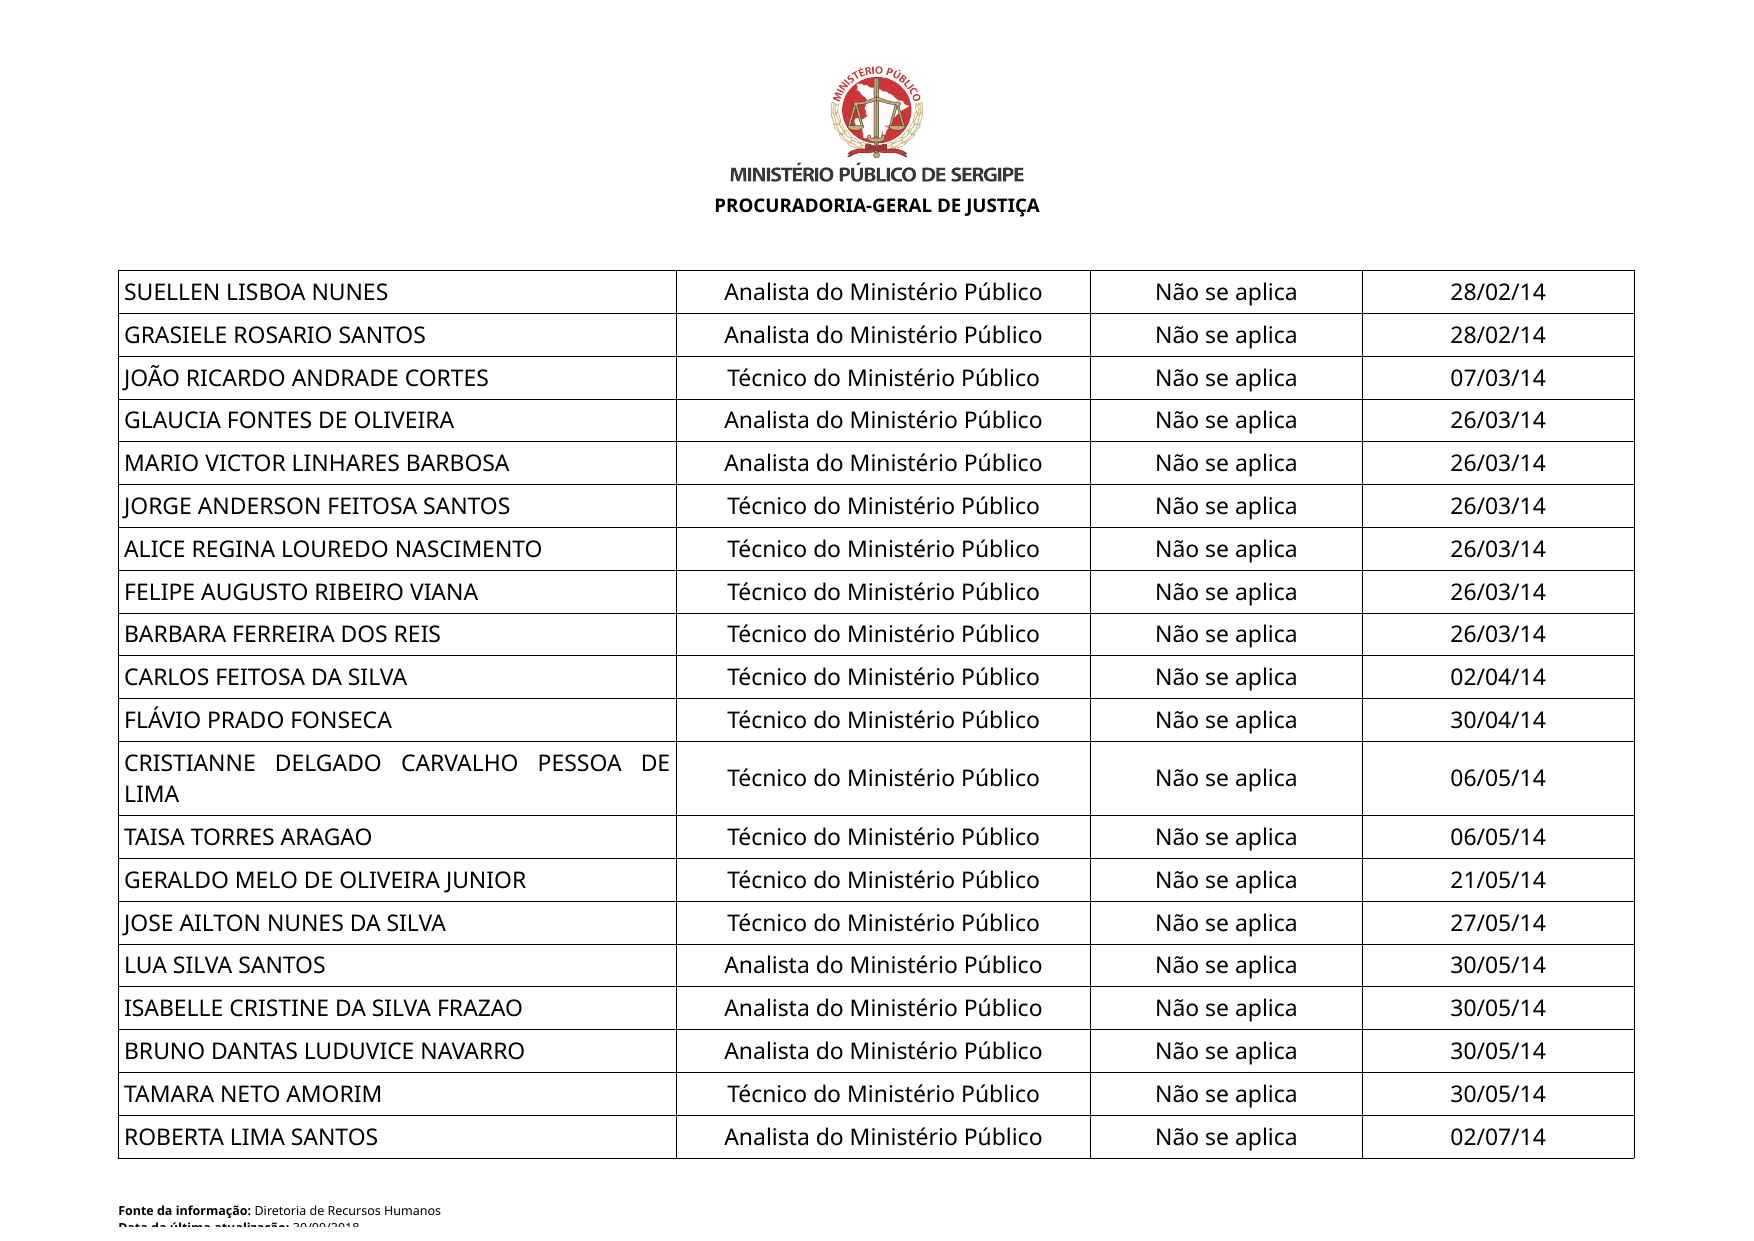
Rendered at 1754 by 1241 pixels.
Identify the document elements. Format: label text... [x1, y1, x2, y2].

table_cell MARIO VICTOR LINHARES BARBOSA [119, 442, 676, 484]
table_cell 30/05/14 [1363, 1030, 1634, 1072]
table_cell Não se aplica [1091, 987, 1362, 1029]
table_cell ROBERTA LIMA SANTOS [119, 1116, 676, 1157]
table_cell CRISTIANNE DELGADO CARVALHO PESSOA DE LIMA [119, 742, 676, 815]
table_cell Técnico do Ministério Público [677, 902, 1090, 943]
table_cell BARBARA FERREIRA DOS REIS [119, 614, 676, 655]
table_cell BRUNO DANTAS LUDUVICE NAVARRO [119, 1030, 676, 1072]
table_cell Não se aplica [1091, 1116, 1362, 1157]
table_cell 26/03/14 [1363, 614, 1634, 655]
table_cell 26/03/14 [1363, 442, 1634, 484]
table_cell FELIPE AUGUSTO RIBEIRO VIANA [119, 571, 676, 612]
table_cell Analista do Ministério Público [677, 987, 1090, 1029]
table_cell GERALDO MELO DE OLIVEIRA JUNIOR [119, 859, 676, 901]
table_cell FLÁVIO PRADO FONSECA [119, 699, 676, 741]
table_cell Não se aplica [1091, 442, 1362, 484]
table_cell CARLOS FEITOSA DA SILVA [119, 656, 676, 698]
picture [730, 66, 1024, 185]
table_cell Analista do Ministério Público [677, 314, 1090, 356]
table_cell 06/05/14 [1363, 742, 1634, 815]
table_cell Analista do Ministério Público [677, 271, 1090, 313]
table_cell ALICE REGINA LOUREDO NASCIMENTO [119, 528, 676, 570]
table_cell Técnico do Ministério Público [677, 571, 1090, 612]
table_cell 26/03/14 [1363, 571, 1634, 612]
table_cell JORGE ANDERSON FEITOSA SANTOS [119, 485, 676, 527]
table_cell 30/05/14 [1363, 987, 1634, 1029]
table_cell Não se aplica [1091, 699, 1362, 741]
table_cell 28/02/14 [1363, 314, 1634, 356]
table_cell Não se aplica [1091, 528, 1362, 570]
table_cell Técnico do Ministério Público [677, 528, 1090, 570]
table_cell Não se aplica [1091, 1073, 1362, 1115]
table_cell Analista do Ministério Público [677, 945, 1090, 986]
table_cell JOSE AILTON NUNES DA SILVA [119, 902, 676, 943]
table_cell Não se aplica [1091, 859, 1362, 901]
table_cell Não se aplica [1091, 400, 1362, 441]
table_cell Não se aplica [1091, 314, 1362, 356]
table_cell Analista do Ministério Público [677, 442, 1090, 484]
table_cell Técnico do Ministério Público [677, 859, 1090, 901]
table_cell Não se aplica [1091, 1030, 1362, 1072]
table_cell JOÃO RICARDO ANDRADE CORTES [119, 357, 676, 398]
table_cell 30/05/14 [1363, 945, 1634, 986]
table_cell Técnico do Ministério Público [677, 1073, 1090, 1115]
table_cell Técnico do Ministério Público [677, 699, 1090, 741]
table_cell 30/04/14 [1363, 699, 1634, 741]
table_cell Não se aplica [1091, 742, 1362, 815]
table_cell 26/03/14 [1363, 485, 1634, 527]
table_cell Não se aplica [1091, 902, 1362, 943]
table_cell Técnico do Ministério Público [677, 357, 1090, 398]
table_cell 02/07/14 [1363, 1116, 1634, 1157]
table_cell Não se aplica [1091, 571, 1362, 612]
table_cell 02/04/14 [1363, 656, 1634, 698]
table_cell Analista do Ministério Público [677, 1116, 1090, 1157]
table_cell 28/02/14 [1363, 271, 1634, 313]
table_cell Analista do Ministério Público [677, 400, 1090, 441]
table_cell Não se aplica [1091, 816, 1362, 858]
table_cell SUELLEN LISBOA NUNES [119, 271, 676, 313]
table_cell TAMARA NETO AMORIM [119, 1073, 676, 1115]
table_cell Não se aplica [1091, 945, 1362, 986]
table_cell 26/03/14 [1363, 400, 1634, 441]
table_cell Não se aplica [1091, 614, 1362, 655]
table_cell 30/05/14 [1363, 1073, 1634, 1115]
table_cell Técnico do Ministério Público [677, 816, 1090, 858]
table_cell Não se aplica [1091, 485, 1362, 527]
table_cell Técnico do Ministério Público [677, 485, 1090, 527]
table_cell Analista do Ministério Público [677, 1030, 1090, 1072]
table_cell Técnico do Ministério Público [677, 656, 1090, 698]
table_cell Técnico do Ministério Público [677, 742, 1090, 815]
table_cell Não se aplica [1091, 357, 1362, 398]
table_cell 27/05/14 [1363, 902, 1634, 943]
table_cell LUA SILVA SANTOS [119, 945, 676, 986]
table_cell Não se aplica [1091, 271, 1362, 313]
table_cell 26/03/14 [1363, 528, 1634, 570]
table_cell Técnico do Ministério Público [677, 614, 1090, 655]
table_cell Não se aplica [1091, 656, 1362, 698]
table_cell GLAUCIA FONTES DE OLIVEIRA [119, 400, 676, 441]
table_cell ISABELLE CRISTINE DA SILVA FRAZAO [119, 987, 676, 1029]
table_cell 21/05/14 [1363, 859, 1634, 901]
table_cell 07/03/14 [1363, 357, 1634, 398]
table_cell GRASIELE ROSARIO SANTOS [119, 314, 676, 356]
table_cell TAISA TORRES ARAGAO [119, 816, 676, 858]
table_cell 06/05/14 [1363, 816, 1634, 858]
